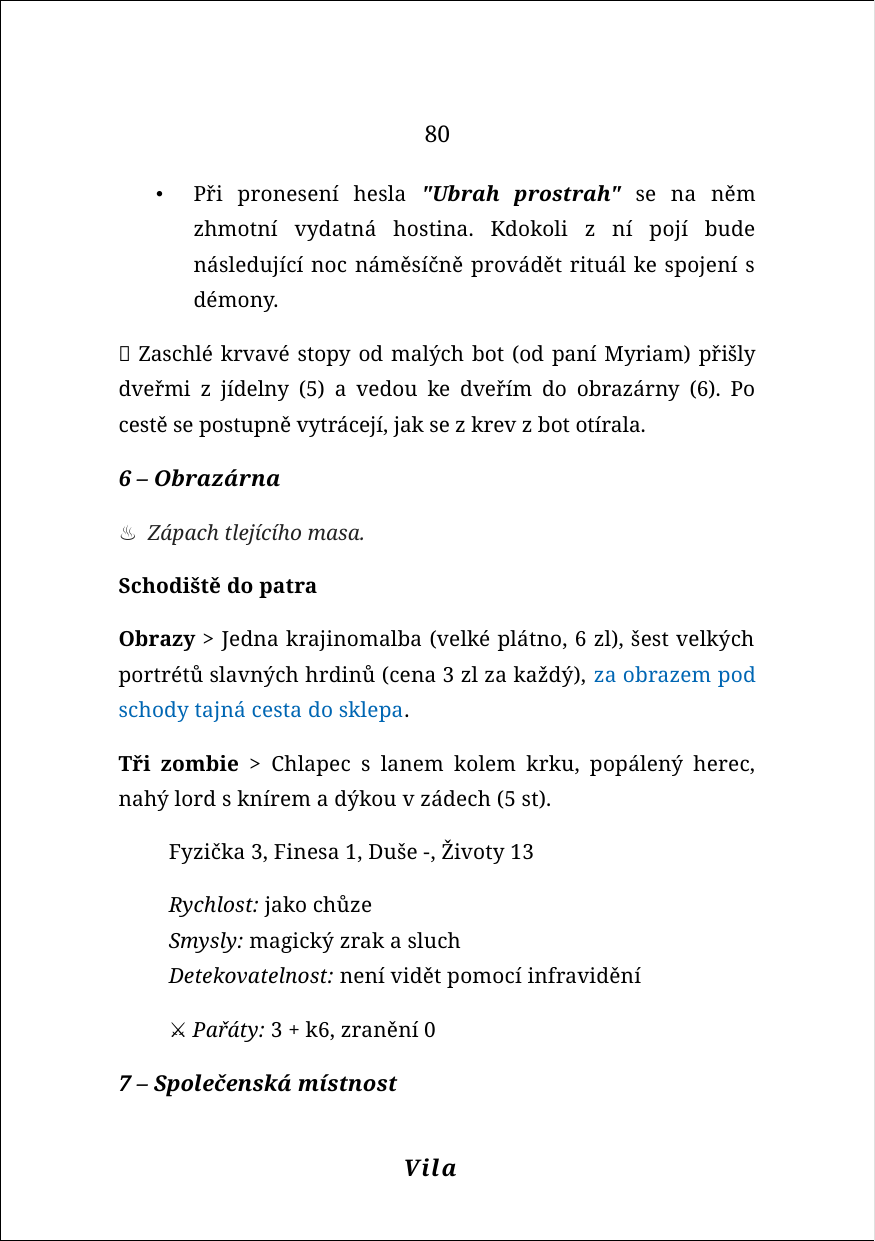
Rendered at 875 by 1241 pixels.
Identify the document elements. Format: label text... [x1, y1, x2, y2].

text Obrazy > Jedna krajinomalba (velké plátno, 6 zl), šest velkých portrétů slavných hrdinů (cena 3 zl za každý), za obrazem pod schody tajná cesta do sklepa. [118, 624, 756, 724]
text Rychlost: jako chůze [168, 891, 756, 919]
text Tři zombie > Chlapec s lanem kolem krku, popálený herec, nahý lord s knírem a dýkou v zádech (5 st). [118, 749, 756, 813]
text 6 – Obrazárna [118, 463, 756, 493]
text Schodiště do patra [118, 571, 756, 599]
text 👣 Zaschlé krvavé stopy od malých bot (od paní Myriam) přišly dveřmi z jídelny (5) a vedou ke dveřím do obrazárny (6). Po cestě se postupně vytrácejí, jak se z krev z bot otírala. [118, 339, 756, 438]
list Při pronesení hesla "Ubrah prostrah" se na něm zhmotní vydatná hostina. Kdokoli z ní pojí bude následující noc náměsíčně provádět rituál ke spojení s démony. [156, 179, 756, 314]
text Smysly: magický zrak a sluch [168, 926, 756, 954]
text Fyzička 3, Finesa 1, Duše -, Životy 13 [168, 837, 756, 866]
text ⚔ Pařáty: 3 + k6, zranění 0 [168, 1015, 756, 1043]
text 7 – Společenská místnost [118, 1068, 756, 1098]
text ♨ Zápach tlejícího masa. [118, 518, 756, 546]
text Detekovatelnost: není vidět pomocí infravidění [168, 962, 756, 990]
